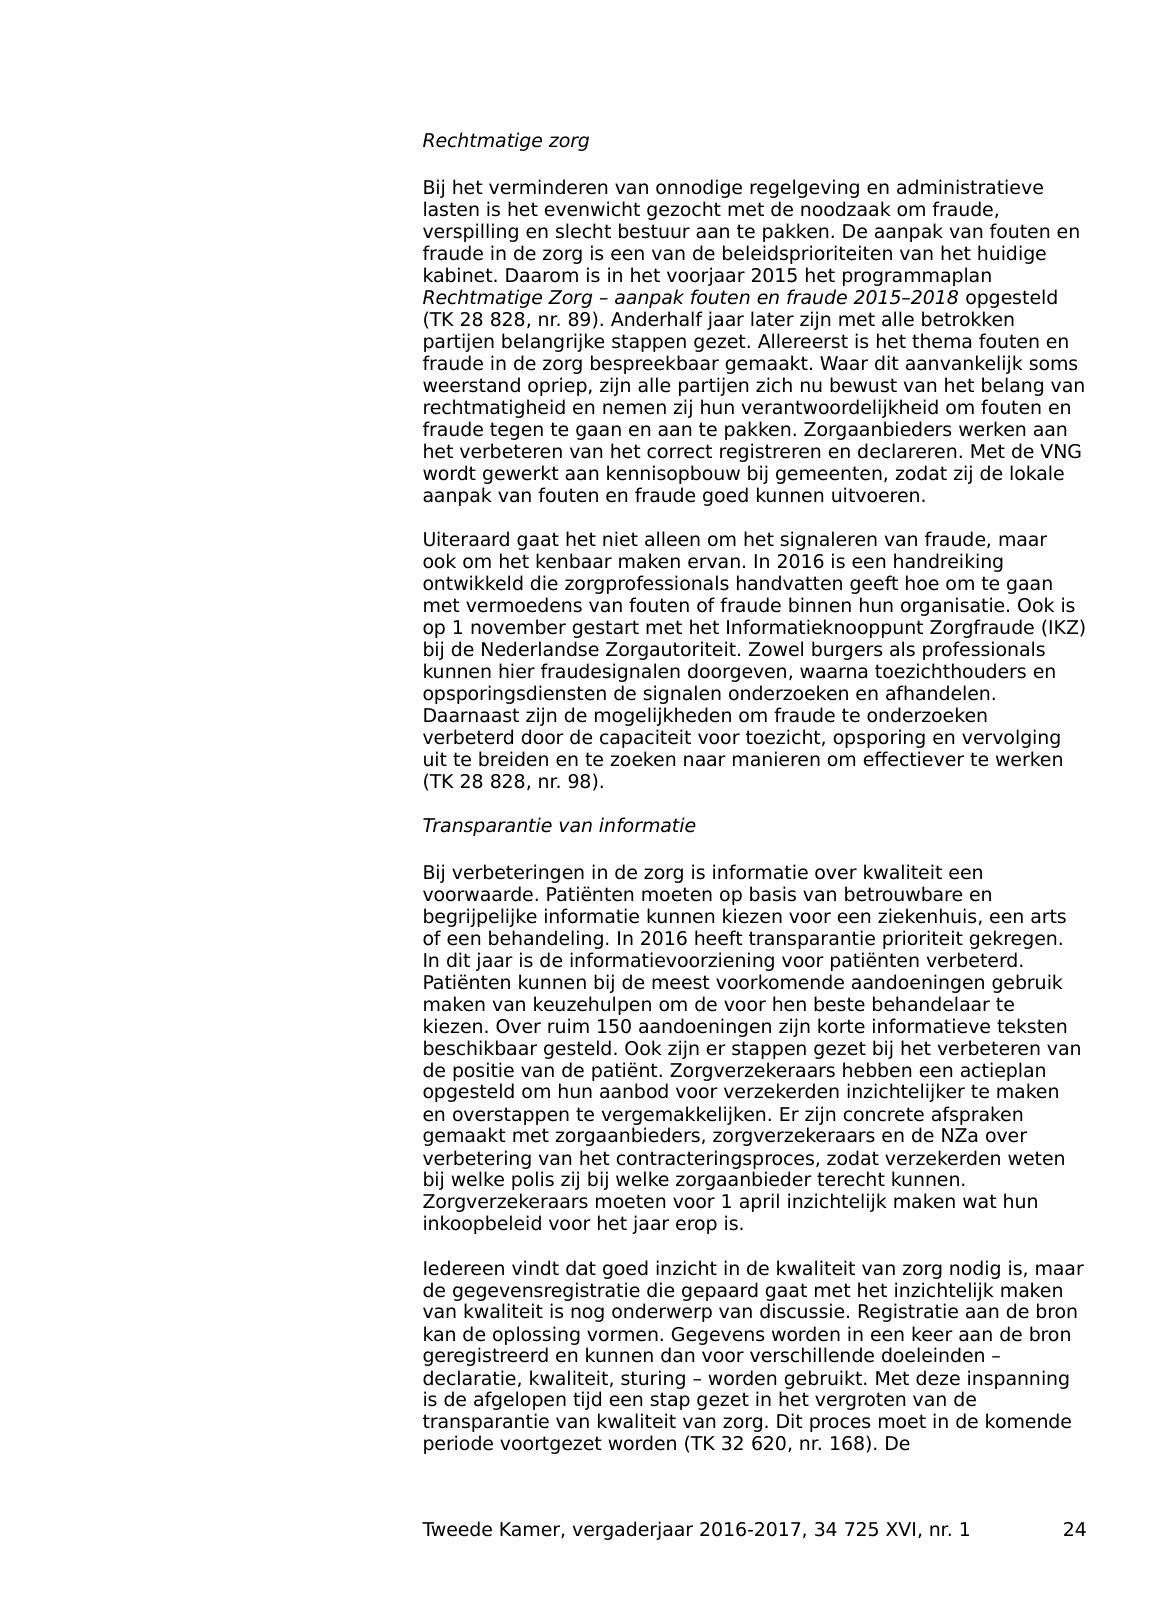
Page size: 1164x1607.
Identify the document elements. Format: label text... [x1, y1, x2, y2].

text Iedereen vindt dat goed inzicht in de kwaliteit van zorg nodig is, maar de gegevensregistratie die gepaard gaat met het inzichtelijk maken van kwaliteit is nog onderwerp van discussie. Registratie aan de bron kan de oplossing vormen. Gegevens worden in een keer aan de bron geregistreerd en kunnen dan voor verschillende doeleinden – declaratie, kwaliteit, sturing – worden gebruikt. Met deze inspanning is de afgelopen tijd een stap gezet in het vergroten van de transparantie van kwaliteit van zorg. Dit proces moet in de komende periode voortgezet worden (TK 32 620, nr. 168). De [422, 1257, 1087, 1455]
text Bij verbeteringen in de zorg is informatie over kwaliteit een voorwaarde. Patiënten moeten op basis van betrouwbare en begrijpelijke informatie kunnen kiezen voor een ziekenhuis, een arts of een behandeling. In 2016 heeft transparantie prioriteit gekregen. In dit jaar is de informatievoorziening voor patiënten verbeterd. Patiënten kunnen bij de meest voorkomende aandoeningen gebruik maken van keuzehulpen om de voor hen beste behandelaar te kiezen. Over ruim 150 aandoeningen zijn korte informatieve teksten beschikbaar gesteld. Ook zijn er stappen gezet bij het verbeteren van de positie van de patiënt. Zorgverzekeraars hebben een actieplan opgesteld om hun aanbod voor verzekerden inzichtelijker te maken en overstappen te vergemakkelijken. Er zijn concrete afspraken gemaakt met zorgaanbieders, zorgverzekeraars en de NZa over verbetering van het contracteringsproces, zodat verzekerden weten bij welke polis zij bij welke zorgaanbieder terecht kunnen. Zorgverzekeraars moeten voor 1 april inzichtelijk maken wat hun inkoopbeleid voor het jaar erop is. [422, 862, 1087, 1235]
text Bij het verminderen van onnodige regelgeving en administratieve lasten is het evenwicht gezocht met de noodzaak om fraude, verspilling en slecht bestuur aan te pakken. De aanpak van fouten en fraude in de zorg is een van de beleidsprioriteiten van het huidige kabinet. Daarom is in het voorjaar 2015 het programmaplan Rechtmatige Zorg – aanpak fouten en fraude 2015–2018 opgesteld (TK 28 828, nr. 89). Anderhalf jaar later zijn met alle betrokken partijen belangrijke stappen gezet. Allereerst is het thema fouten en fraude in de zorg bespreekbaar gemaakt. Waar dit aanvankelijk soms weerstand opriep, zijn alle partijen zich nu bewust van het belang van rechtmatigheid en nemen zij hun verantwoordelijkheid om fouten en fraude tegen te gaan en aan te pakken. Zorgaanbieders werken aan het verbeteren van het correct registreren en declareren. Met de VNG wordt gewerkt aan kennisopbouw bij gemeenten, zodat zij de lokale aanpak van fouten en fraude goed kunnen uitvoeren. [422, 177, 1087, 507]
subtitle Rechtmatige zorg [422, 130, 1087, 152]
subtitle Transparantie van informatie [422, 815, 1087, 837]
text Uiteraard gaat het niet alleen om het signaleren van fraude, maar ook om het kenbaar maken ervan. In 2016 is een handreiking ontwikkeld die zorgprofessionals handvatten geeft hoe om te gaan met vermoedens van fouten of fraude binnen hun organisatie. Ook is op 1 november gestart met het Informatieknooppunt Zorgfraude (IKZ) bij de Nederlandse Zorgautoriteit. Zowel burgers als professionals kunnen hier fraudesignalen doorgeven, waarna toezichthouders en opsporingsdiensten de signalen onderzoeken en afhandelen. Daarnaast zijn de mogelijkheden om fraude te onderzoeken verbeterd door de capaciteit voor toezicht, opsporing en vervolging uit te breiden en te zoeken naar manieren om effectiever te werken (TK 28 828, nr. 98). [422, 529, 1087, 792]
